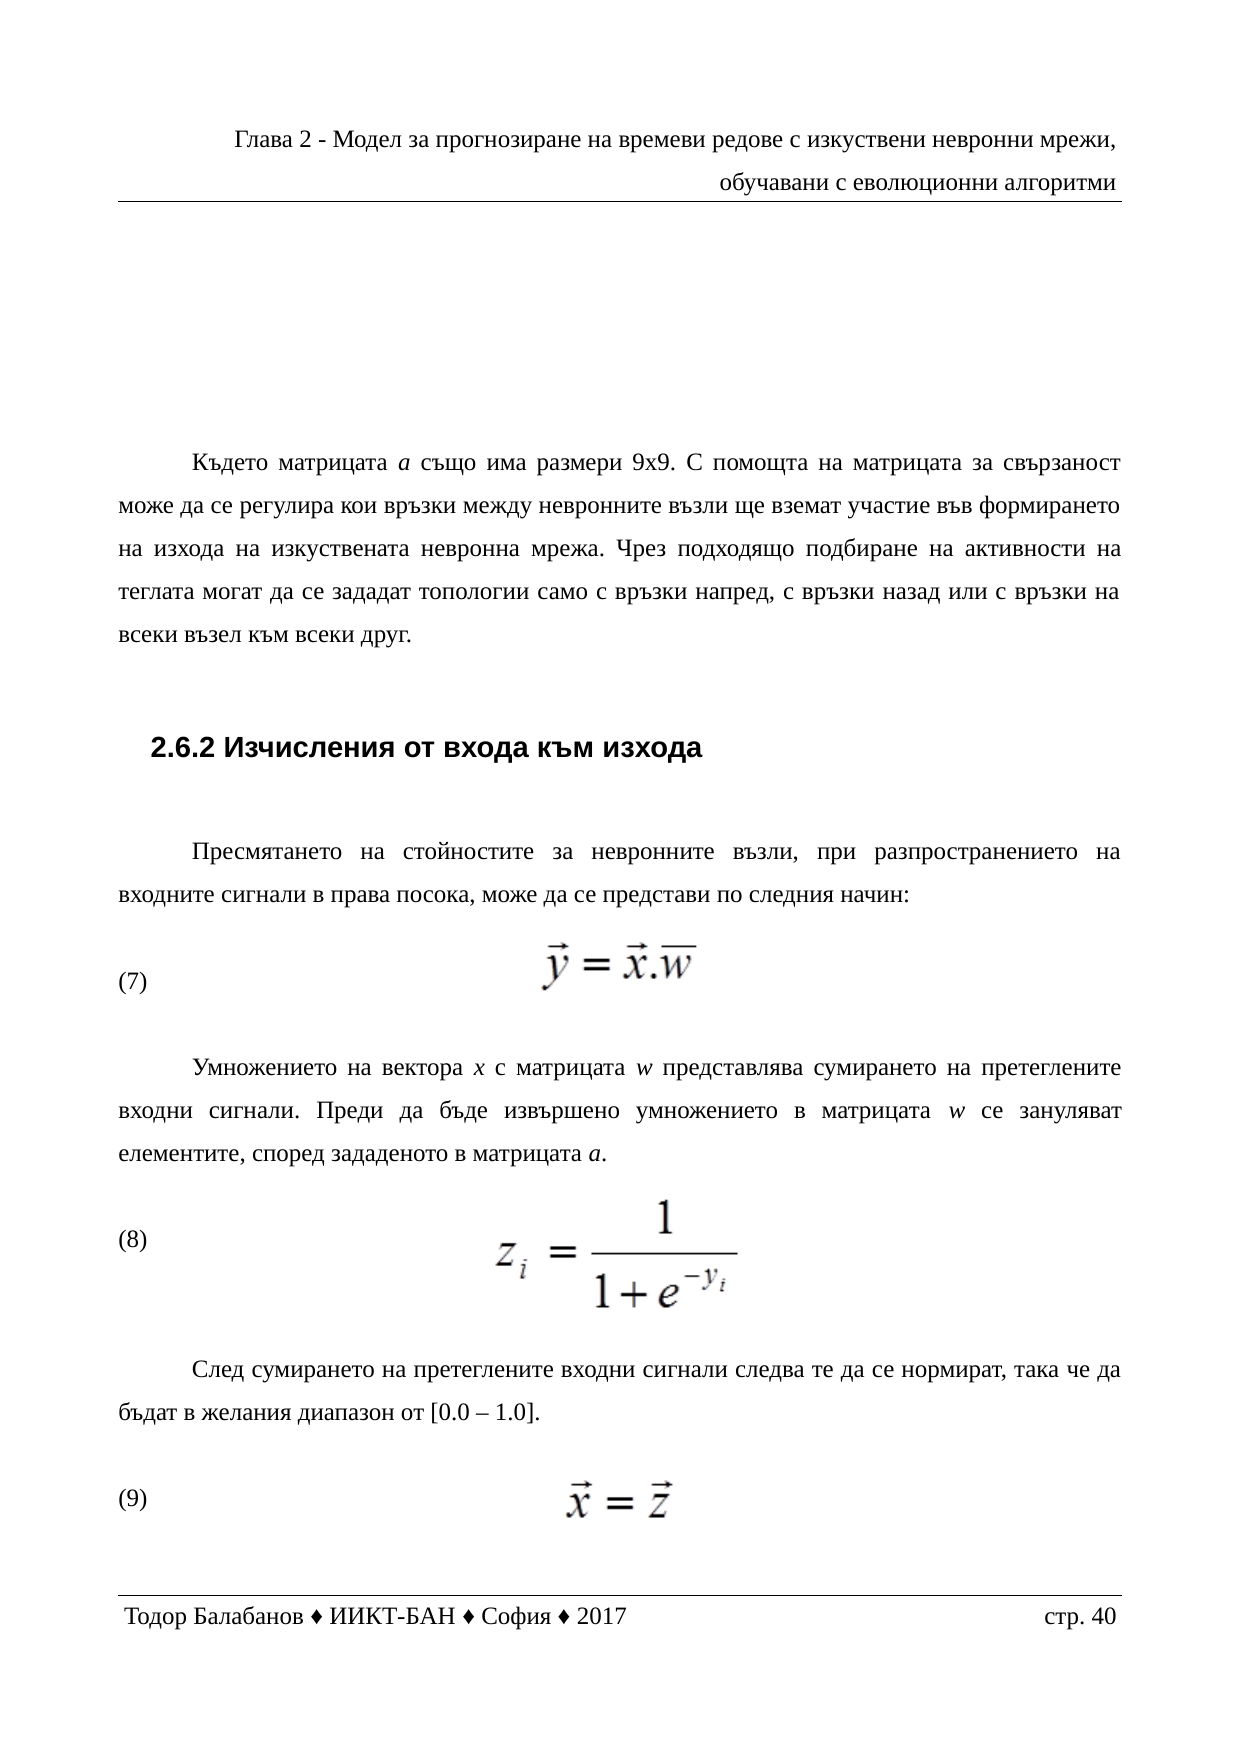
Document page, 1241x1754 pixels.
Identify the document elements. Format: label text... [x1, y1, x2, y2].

text Умножението на вектора x с матрицата w представлява сумирането на претеглените входни сигнали. Преди да бъде извършено умножението в матрицата w се зануляват елементите, според зададеното в матрицата a. [118, 1052, 1122, 1167]
text (8) [118, 1224, 488, 1253]
text [752, 1224, 1122, 1253]
text Където матрицата a също има размери 9x9. С помощта на матрицата за свързаност може да се регулира кои връзки между невронните възли ще вземат участие във формирането на изхода на изкуствената невронна мрежа. Чрез подходящо подбиране на активности на теглата могат да се зададат топологии само с връзки напред, с връзки назад или с връзки на всеки възел към всеки друг. [118, 447, 1122, 648]
text (9) [118, 1483, 559, 1512]
text (7) [118, 966, 534, 994]
text Пресмятането на стойностите за невронните възли, при разпространението на входните сигнали в права посока, може да се представи по следния начин: [118, 836, 1122, 908]
text [706, 966, 1122, 994]
text След сумирането на претеглените входни сигнали следва те да се нормират, така че да бъдат в желания диапазон от [0.0 – 1.0]. [118, 1354, 1122, 1426]
text [682, 1483, 1122, 1512]
subtitle 2.6.2 Изчисления от входа към изхода [118, 730, 1122, 764]
